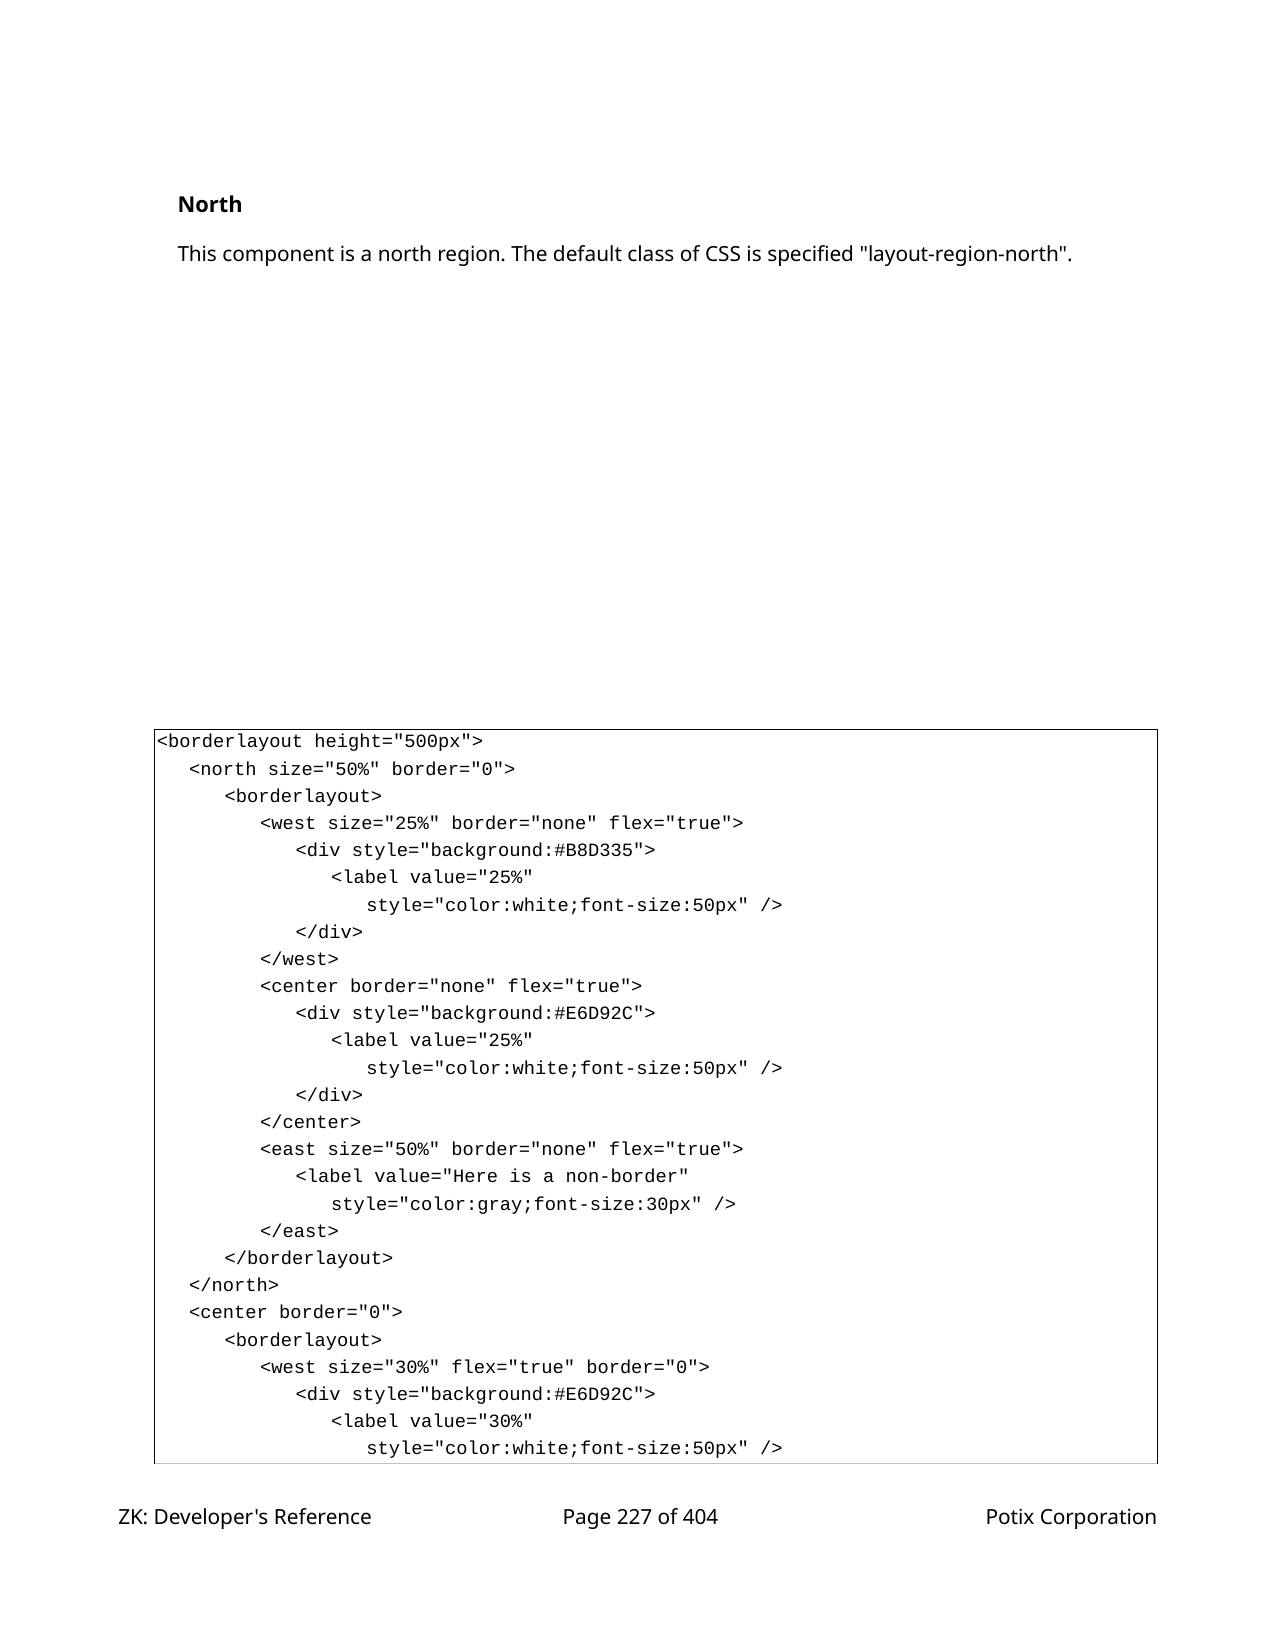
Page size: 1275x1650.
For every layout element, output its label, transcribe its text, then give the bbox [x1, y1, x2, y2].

text <label value="25%" [155, 1028, 1157, 1053]
text <borderlayout> [155, 1327, 1157, 1352]
text </center> [155, 1110, 1157, 1134]
text <div style="background:#E6D92C"> [155, 1001, 1157, 1025]
text <center border="none" flex="true"> [155, 974, 1157, 998]
text style="color:white;font-size:50px" /> [155, 1056, 1157, 1080]
text <east size="50%" border="none" flex="true"> [155, 1137, 1157, 1161]
text </west> [155, 947, 1157, 971]
text </north> [155, 1273, 1157, 1297]
text <north size="50%" border="0"> [155, 756, 1157, 781]
text style="color:gray;font-size:30px" /> [155, 1191, 1157, 1216]
text <borderlayout> [155, 784, 1157, 808]
text <west size="30%" flex="true" border="0"> [155, 1354, 1157, 1379]
text <center border="0"> [155, 1300, 1157, 1324]
text This component is a north region. The default class of CSS is specified "layout-region-north". [177, 239, 1157, 268]
text </div> [155, 919, 1157, 944]
text <div style="background:#B8D335"> [155, 838, 1157, 862]
text <div style="background:#E6D92C"> [155, 1382, 1157, 1406]
subtitle North [177, 189, 1157, 219]
text <borderlayout height="500px"> [155, 730, 1157, 753]
text </borderlayout> [155, 1246, 1157, 1270]
text <label value="25%" [155, 865, 1157, 889]
text style="color:white;font-size:50px" /> [155, 892, 1157, 917]
text style="color:white;font-size:50px" /> [155, 1436, 1157, 1463]
text <label value="Here is a non-border" [155, 1164, 1157, 1188]
text <west size="25%" border="none" flex="true"> [155, 811, 1157, 835]
text </div> [155, 1083, 1157, 1107]
text <label value="30%" [155, 1409, 1157, 1433]
text </east> [155, 1219, 1157, 1243]
